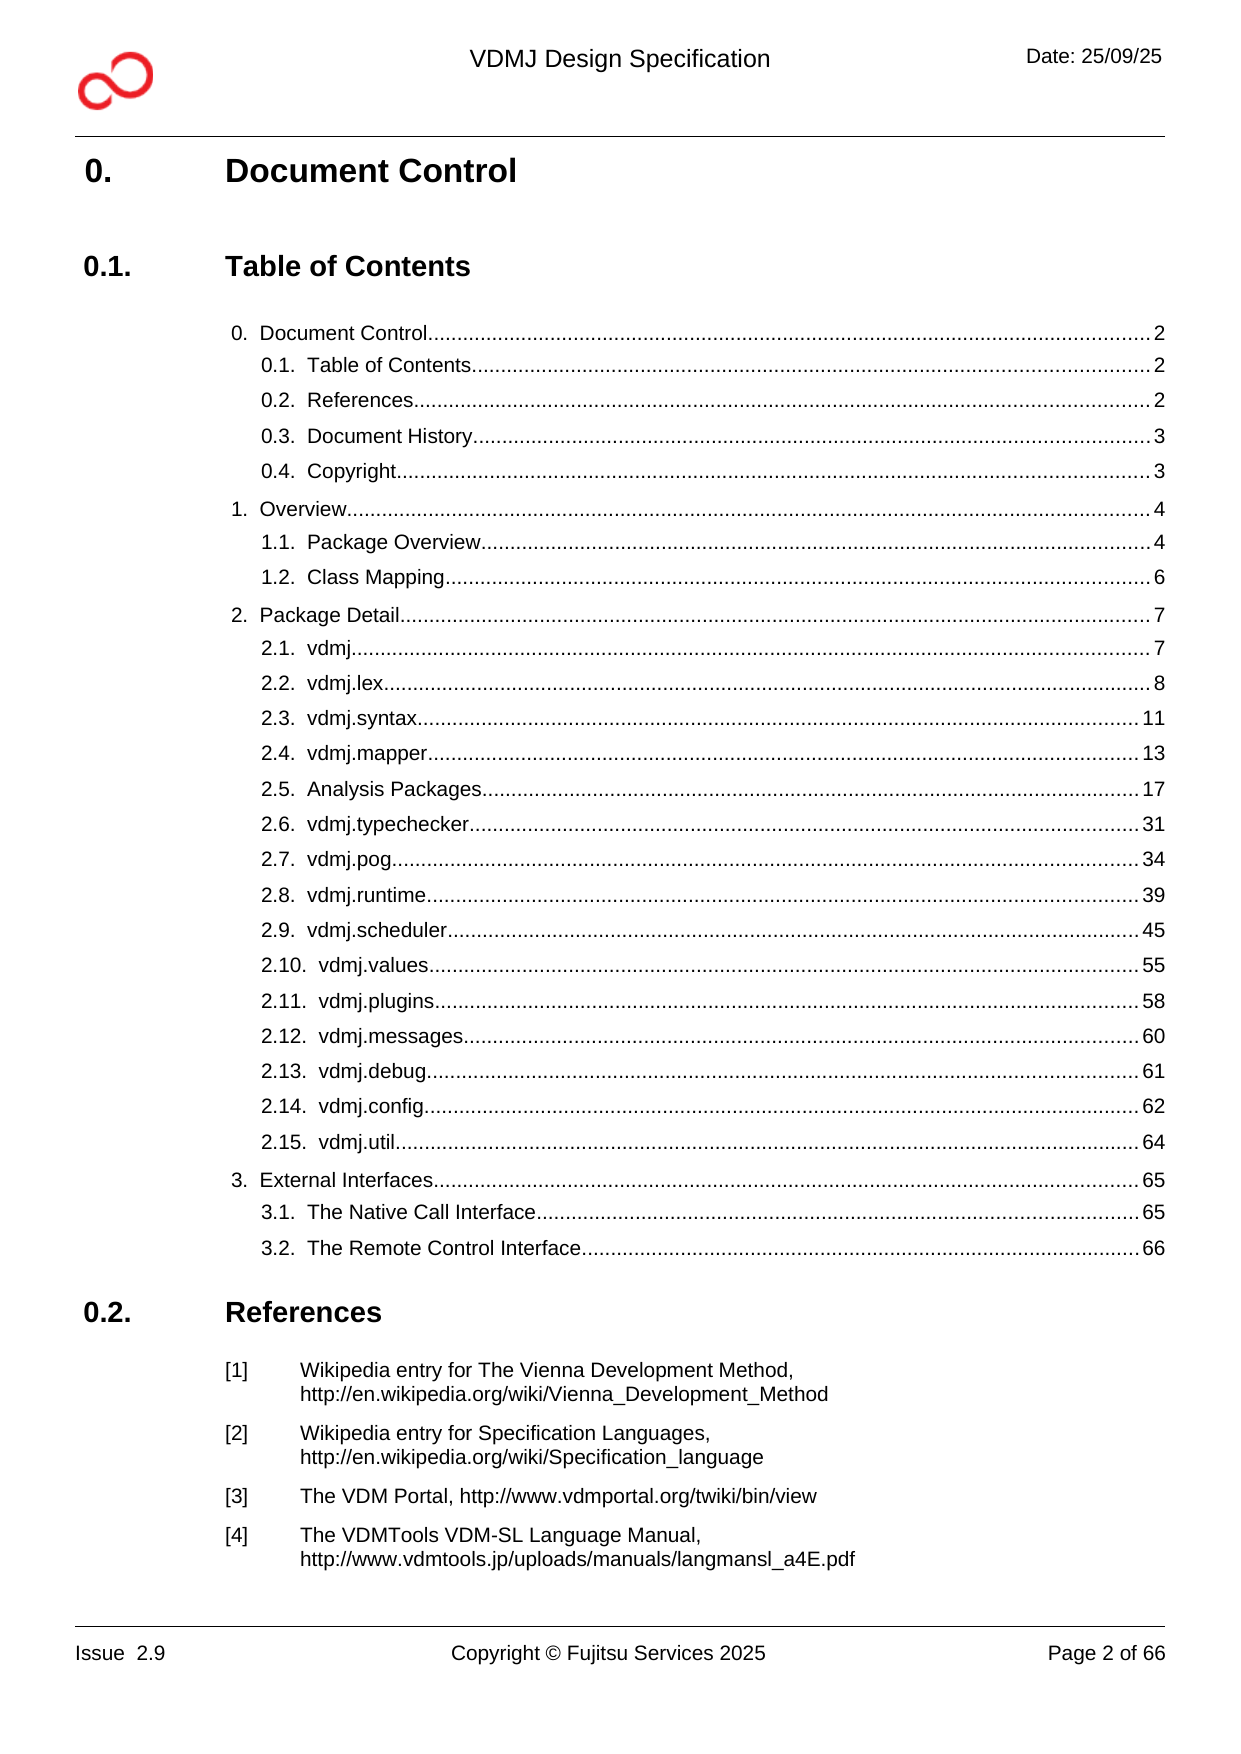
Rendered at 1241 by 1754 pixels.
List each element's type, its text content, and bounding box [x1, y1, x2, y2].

list Wikipedia entry for Specification Languages, http://en.wikipedia.org/wiki/Specification_language [225, 1421, 1165, 1469]
picture [78, 44, 153, 120]
text 0.3. Document History 3 [255, 424, 1165, 448]
text 3.2. The Remote Control Interface 66 [255, 1236, 1165, 1259]
text 2.5. Analysis Packages 17 [255, 777, 1165, 801]
text 2.10. vdmj.values 55 [255, 954, 1165, 977]
text 2.6. vdmj.typechecker 31 [255, 813, 1165, 836]
text 3. External Interfaces 65 [225, 1169, 1165, 1192]
text 2.1. vdmj 7 [255, 636, 1165, 659]
text 0.1. Table of Contents 2 [255, 354, 1165, 377]
text 2.12. vdmj.messages 60 [255, 1024, 1165, 1048]
text 2.3. vdmj.syntax 11 [255, 707, 1165, 730]
text 2. Package Detail 7 [225, 604, 1165, 627]
text 2.8. vdmj.runtime 39 [255, 883, 1165, 906]
text 2.13. vdmj.debug 61 [255, 1060, 1165, 1083]
list The VDM Portal, http://www.vdmportal.org/twiki/bin/view [225, 1484, 1165, 1508]
text 2.11. vdmj.plugins 58 [255, 989, 1165, 1012]
text 0. Document Control 2 [225, 321, 1165, 345]
text 1.1. Package Overview 4 [255, 530, 1165, 553]
list Wikipedia entry for The Vienna Development Method, http://en.wikipedia.org/wiki/Vienna_Development_Method [225, 1358, 1165, 1406]
subtitle References [75, 1296, 1165, 1328]
list The VDMTools VDM-SL Language Manual, http://www.vdmtools.jp/uploads/manuals/langmansl_a4E.pdf [225, 1523, 1165, 1571]
text 2.4. vdmj.mapper 13 [255, 742, 1165, 765]
text 1. Overview 4 [225, 498, 1165, 521]
text 2.14. vdmj.config 62 [255, 1095, 1165, 1118]
text 0.2. References 2 [255, 389, 1165, 412]
text 3.1. The Native Call Interface 65 [255, 1201, 1165, 1224]
text 2.7. vdmj.pog 34 [255, 848, 1165, 871]
text 1.2. Class Mapping 6 [255, 566, 1165, 589]
text 2.9. vdmj.scheduler 45 [255, 918, 1165, 942]
subtitle Document Control [75, 152, 1165, 190]
text 0.4. Copyright 3 [255, 460, 1165, 483]
subtitle Table of Contents [75, 250, 1165, 282]
text 2.15. vdmj.util 64 [255, 1130, 1165, 1154]
text 2.2. vdmj.lex 8 [255, 671, 1165, 694]
